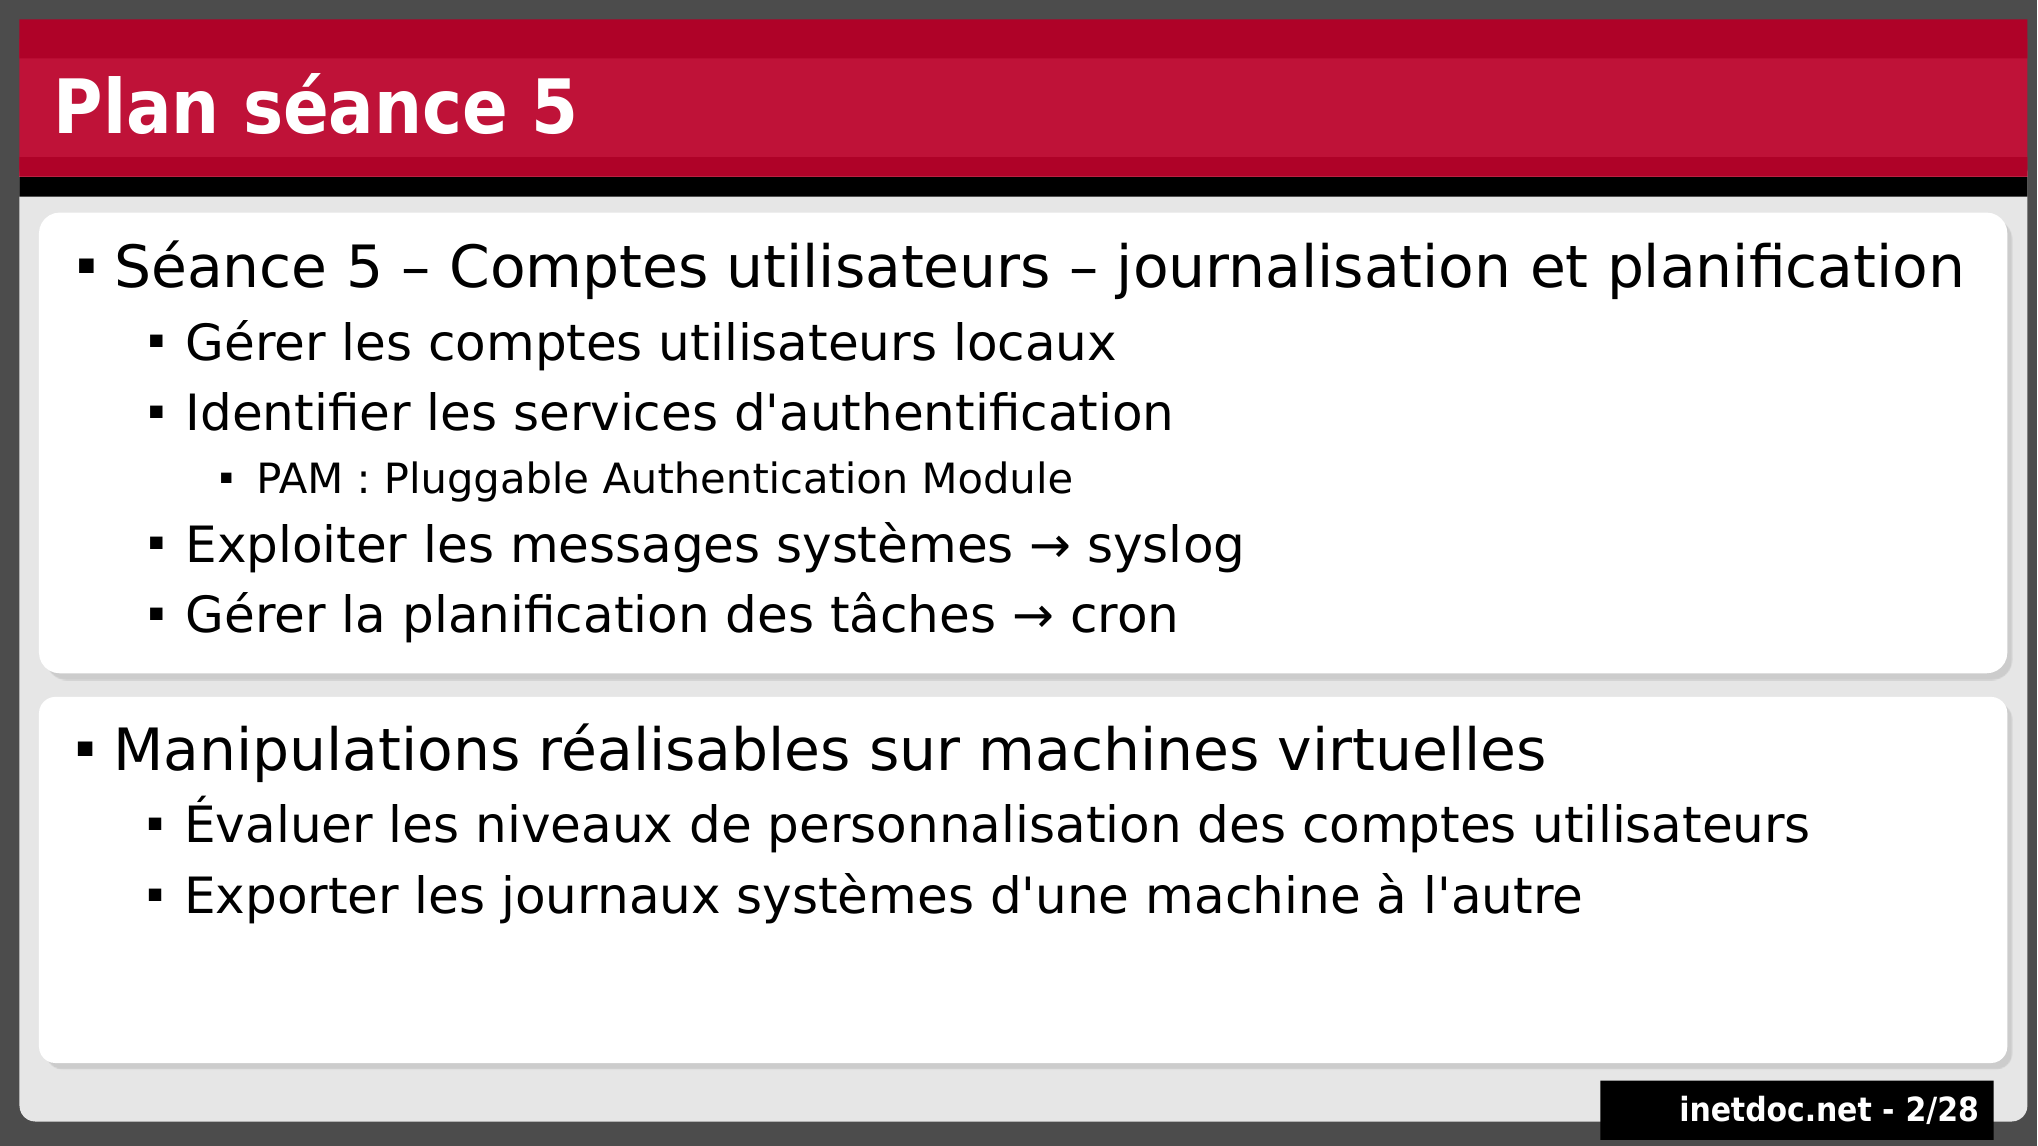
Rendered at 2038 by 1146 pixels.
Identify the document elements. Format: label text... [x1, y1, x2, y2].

text_box Plan séance 5 [19, 59, 2028, 157]
text_box Séance 5 – Comptes utilisateurs – journalisation et planification Gérer les comptes utilisateurs locaux Identifier les services d'authentification PAM : Pluggable Authentication Module Exploiter les messages systèmes → syslog Gérer la planification des tâches → cron [38, 212, 2008, 674]
text_box inetdoc.net - <numéro>/28 [1600, 1080, 1994, 1140]
text_box [19, 19, 2028, 59]
text_box Manipulations réalisables sur machines virtuelles Évaluer les niveaux de personnalisation des comptes utilisateurs Exporter les journaux systèmes d'une machine à l'autre [38, 696, 2008, 1064]
text_box [19, 157, 2028, 1122]
